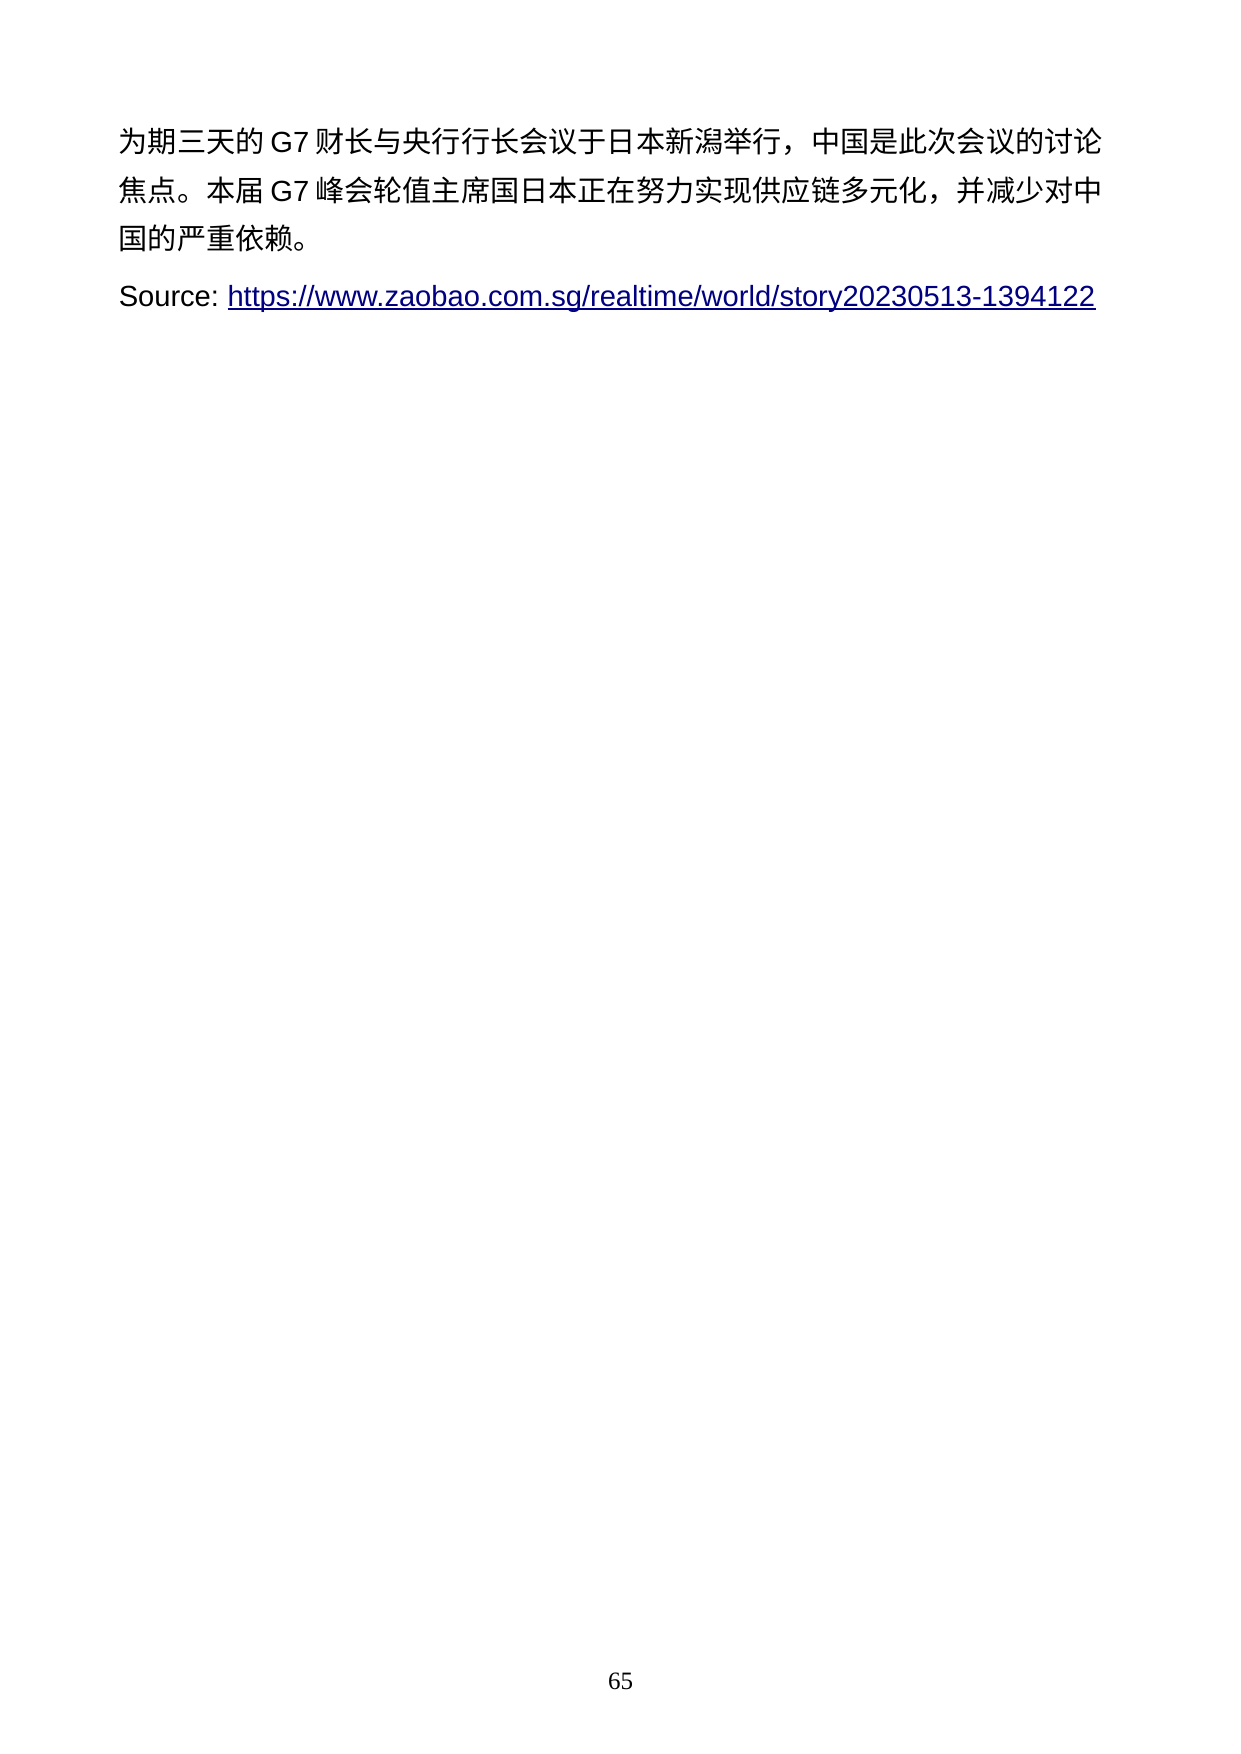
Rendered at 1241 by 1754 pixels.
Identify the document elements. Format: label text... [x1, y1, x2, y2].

text Source: https://www.zaobao.com.sg/realtime/world/story20230513-1394122 [118, 279, 1122, 312]
text 为期三天的G7财长与央行行长会议于日本新潟举行，中国是此次会议的讨论焦点。本届G7峰会轮值主席国日本正在努力实现供应链多元化，并减少对中国的严重依赖。 [118, 118, 1122, 258]
